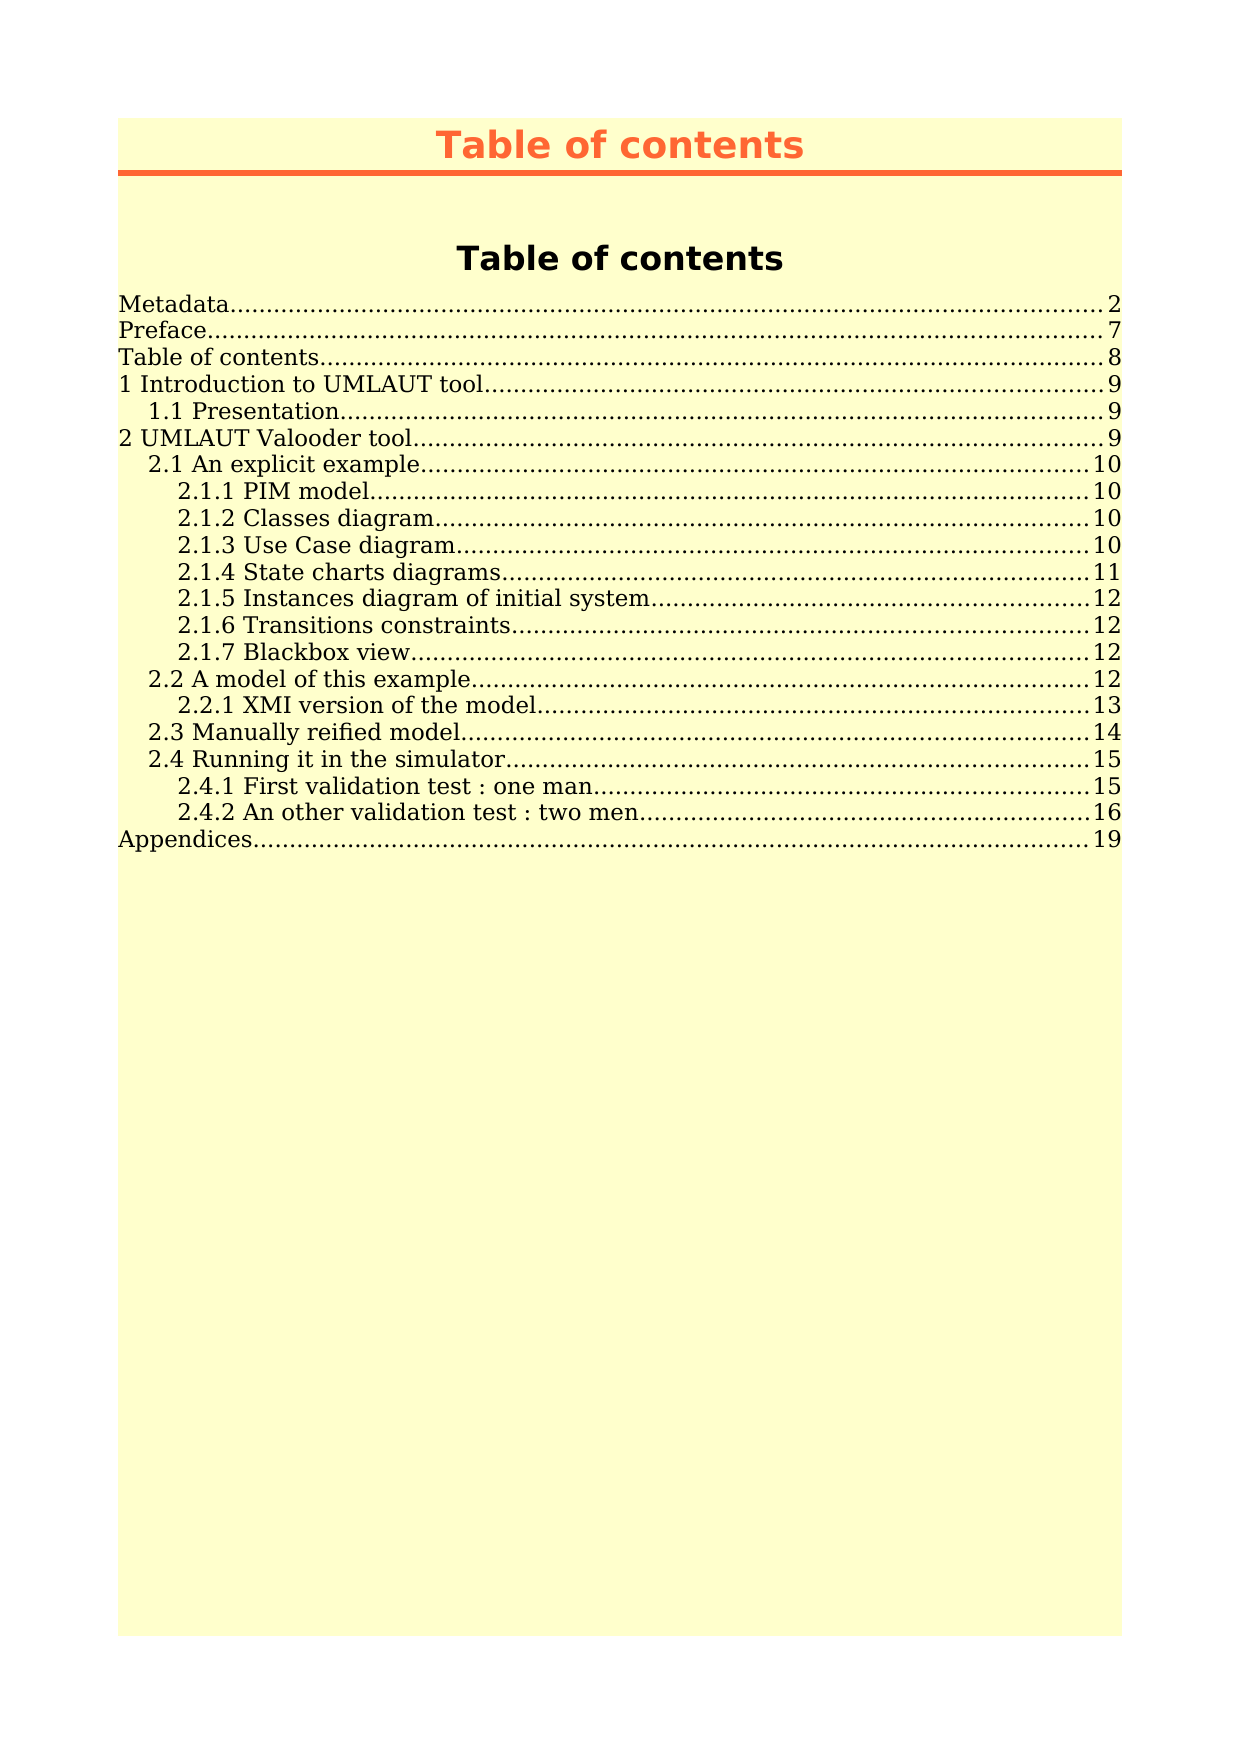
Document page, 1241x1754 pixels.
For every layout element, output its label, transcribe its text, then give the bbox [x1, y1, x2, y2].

text 2.1.3 Use Case diagram 10 [177, 532, 1122, 559]
text 2.4.1 First validation test : one man 15 [177, 773, 1122, 799]
text Appendices 19 [118, 826, 1122, 853]
text 2.1 An explicit example 10 [148, 452, 1122, 478]
text 2.2.1 XMI version of the model 13 [177, 692, 1122, 719]
text 2.2 A model of this example 12 [148, 666, 1122, 692]
text 2.1.2 Classes diagram 10 [177, 505, 1122, 532]
text 2.3 Manually reified model 14 [148, 719, 1122, 746]
text 2 UMLAUT Valooder tool 9 [118, 425, 1122, 452]
text 2.1.1 PIM model 10 [177, 478, 1122, 505]
text Table of contents 8 [118, 344, 1122, 371]
text Preface 7 [118, 318, 1122, 344]
text 2.1.7 Blackbox view 12 [177, 639, 1122, 666]
text 1.1 Presentation 9 [148, 398, 1122, 425]
text 2.1.4 State charts diagrams 11 [177, 559, 1122, 585]
text Metadata 2 [118, 291, 1122, 318]
text 1 Introduction to UMLAUT tool 9 [118, 371, 1122, 398]
text 2.4 Running it in the simulator 15 [148, 746, 1122, 773]
text 2.1.5 Instances diagram of initial system 12 [177, 585, 1122, 612]
text 2.1.6 Transitions constraints 12 [177, 612, 1122, 639]
subtitle Table of contents [118, 240, 1122, 278]
text 2.4.2 An other validation test : two men 16 [177, 799, 1122, 826]
title Table of contents [118, 121, 1122, 170]
